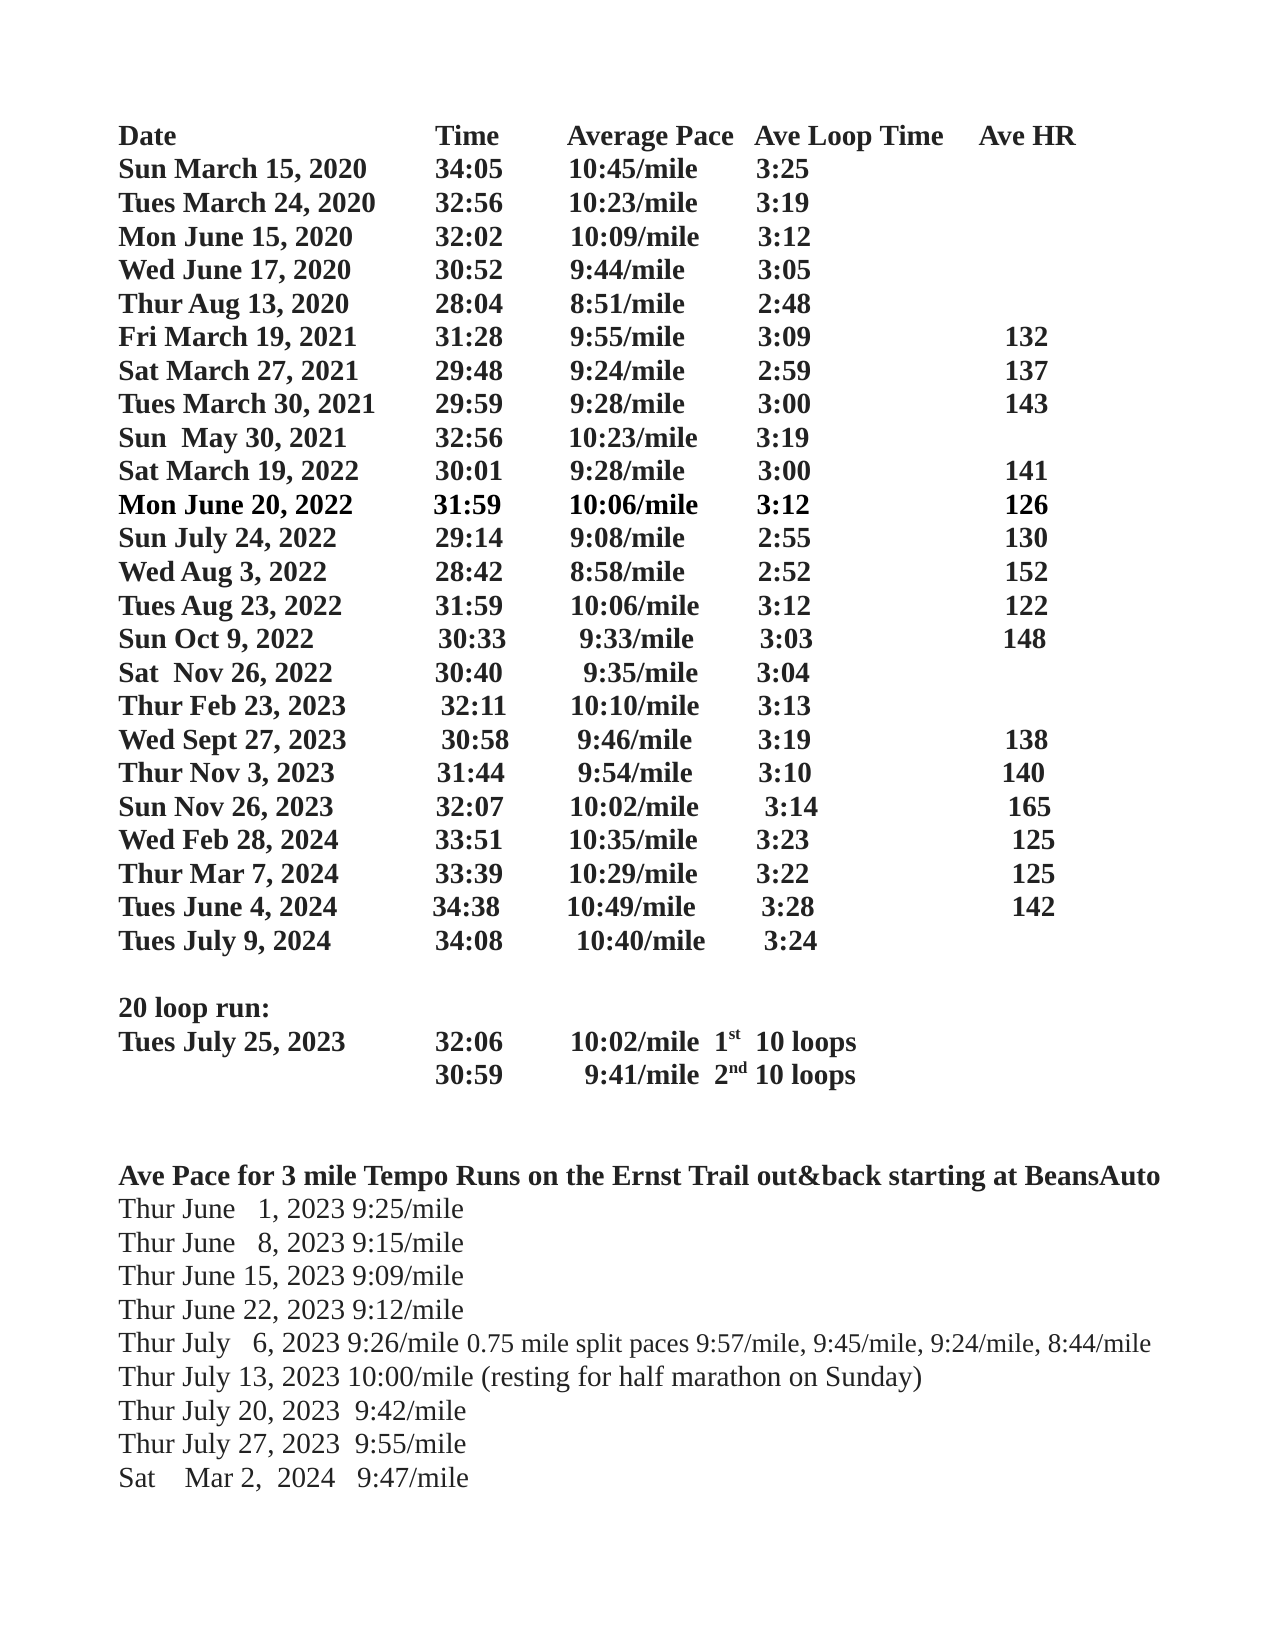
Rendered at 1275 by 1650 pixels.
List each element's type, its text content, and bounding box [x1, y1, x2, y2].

text Thur June 8, 2023 9:15/mile [118, 1225, 1161, 1258]
text Sun Oct 9, 2022 30:33 9:33/mile 3:03 148 [118, 621, 1161, 655]
text Sat Mar 2, 2024 9:47/mile [118, 1460, 1161, 1493]
text Wed Aug 3, 2022 28:42 8:58/mile 2:52 152 [118, 554, 1161, 588]
text Tues March 30, 2021 29:59 9:28/mile 3:00 143 [118, 386, 1161, 420]
text Thur June 1, 2023 9:25/mile [118, 1191, 1161, 1225]
text Thur Mar 7, 2024 33:39 10:29/mile 3:22 125 [118, 856, 1161, 889]
text Tues July 9, 2024 34:08 10:40/mile 3:24 [118, 923, 1161, 957]
text Thur June 15, 2023 9:09/mile [118, 1258, 1161, 1292]
text Sun Nov 26, 2023 32:07 10:02/mile 3:14 165 [118, 789, 1161, 822]
text Sun May 30, 2021 32:56 10:23/mile 3:19 [118, 420, 1161, 453]
text Tues Aug 23, 2022 31:59 10:06/mile 3:12 122 [118, 588, 1161, 621]
text Thur Feb 23, 2023 32:11 10:10/mile 3:13 [118, 688, 1161, 722]
text Sun July 24, 2022 29:14 9:08/mile 2:55 130 [118, 521, 1161, 554]
text Sat March 27, 2021 29:48 9:24/mile 2:59 137 [118, 353, 1161, 386]
text Tues June 4, 2024 34:38 10:49/mile 3:28 142 [118, 889, 1161, 923]
text Sat March 19, 2022 30:01 9:28/mile 3:00 141 [118, 453, 1161, 487]
text Thur July 27, 2023 9:55/mile [118, 1426, 1161, 1460]
text Wed June 17, 2020 30:52 9:44/mile 3:05 [118, 252, 1161, 286]
text Mon June 15, 2020 32:02 10:09/mile 3:12 [118, 219, 1161, 252]
text Thur July 13, 2023 10:00/mile (resting for half marathon on Sunday) [118, 1359, 1161, 1393]
text 20 loop run: [118, 990, 1161, 1024]
text Wed Sept 27, 2023 30:58 9:46/mile 3:19 138 [118, 722, 1161, 755]
text Ave Pace for 3 mile Tempo Runs on the Ernst Trail out&back starting at BeansAuto [118, 1158, 1161, 1191]
text Date Time Average Pace Ave Loop Time Ave HR [118, 118, 1161, 152]
text Sat Nov 26, 2022 30:40 9:35/mile 3:04 [118, 655, 1161, 688]
text Sun March 15, 2020 34:05 10:45/mile 3:25 [118, 152, 1161, 185]
text Thur Nov 3, 2023 31:44 9:54/mile 3:10 140 [118, 755, 1161, 789]
text Fri March 19, 2021 31:28 9:55/mile 3:09 132 [118, 319, 1161, 353]
text Thur July 20, 2023 9:42/mile [118, 1393, 1161, 1426]
text Thur July 6, 2023 9:26/mile 0.75 mile split paces 9:57/mile, 9:45/mile, 9:24/mile, 8:44/mile [118, 1326, 1161, 1359]
text Tues July 25, 2023 32:06 10:02/mile 1st 10 loops [118, 1024, 1161, 1057]
text Tues March 24, 2020 32:56 10:23/mile 3:19 [118, 185, 1161, 219]
text Mon June 20, 2022 31:59 10:06/mile 3:12 126 [118, 487, 1157, 521]
text Wed Feb 28, 2024 33:51 10:35/mile 3:23 125 [118, 822, 1161, 856]
text Thur June 22, 2023 9:12/mile [118, 1292, 1161, 1326]
text 30:59 9:41/mile 2nd 10 loops [118, 1057, 1161, 1091]
text Thur Aug 13, 2020 28:04 8:51/mile 2:48 [118, 286, 1161, 319]
